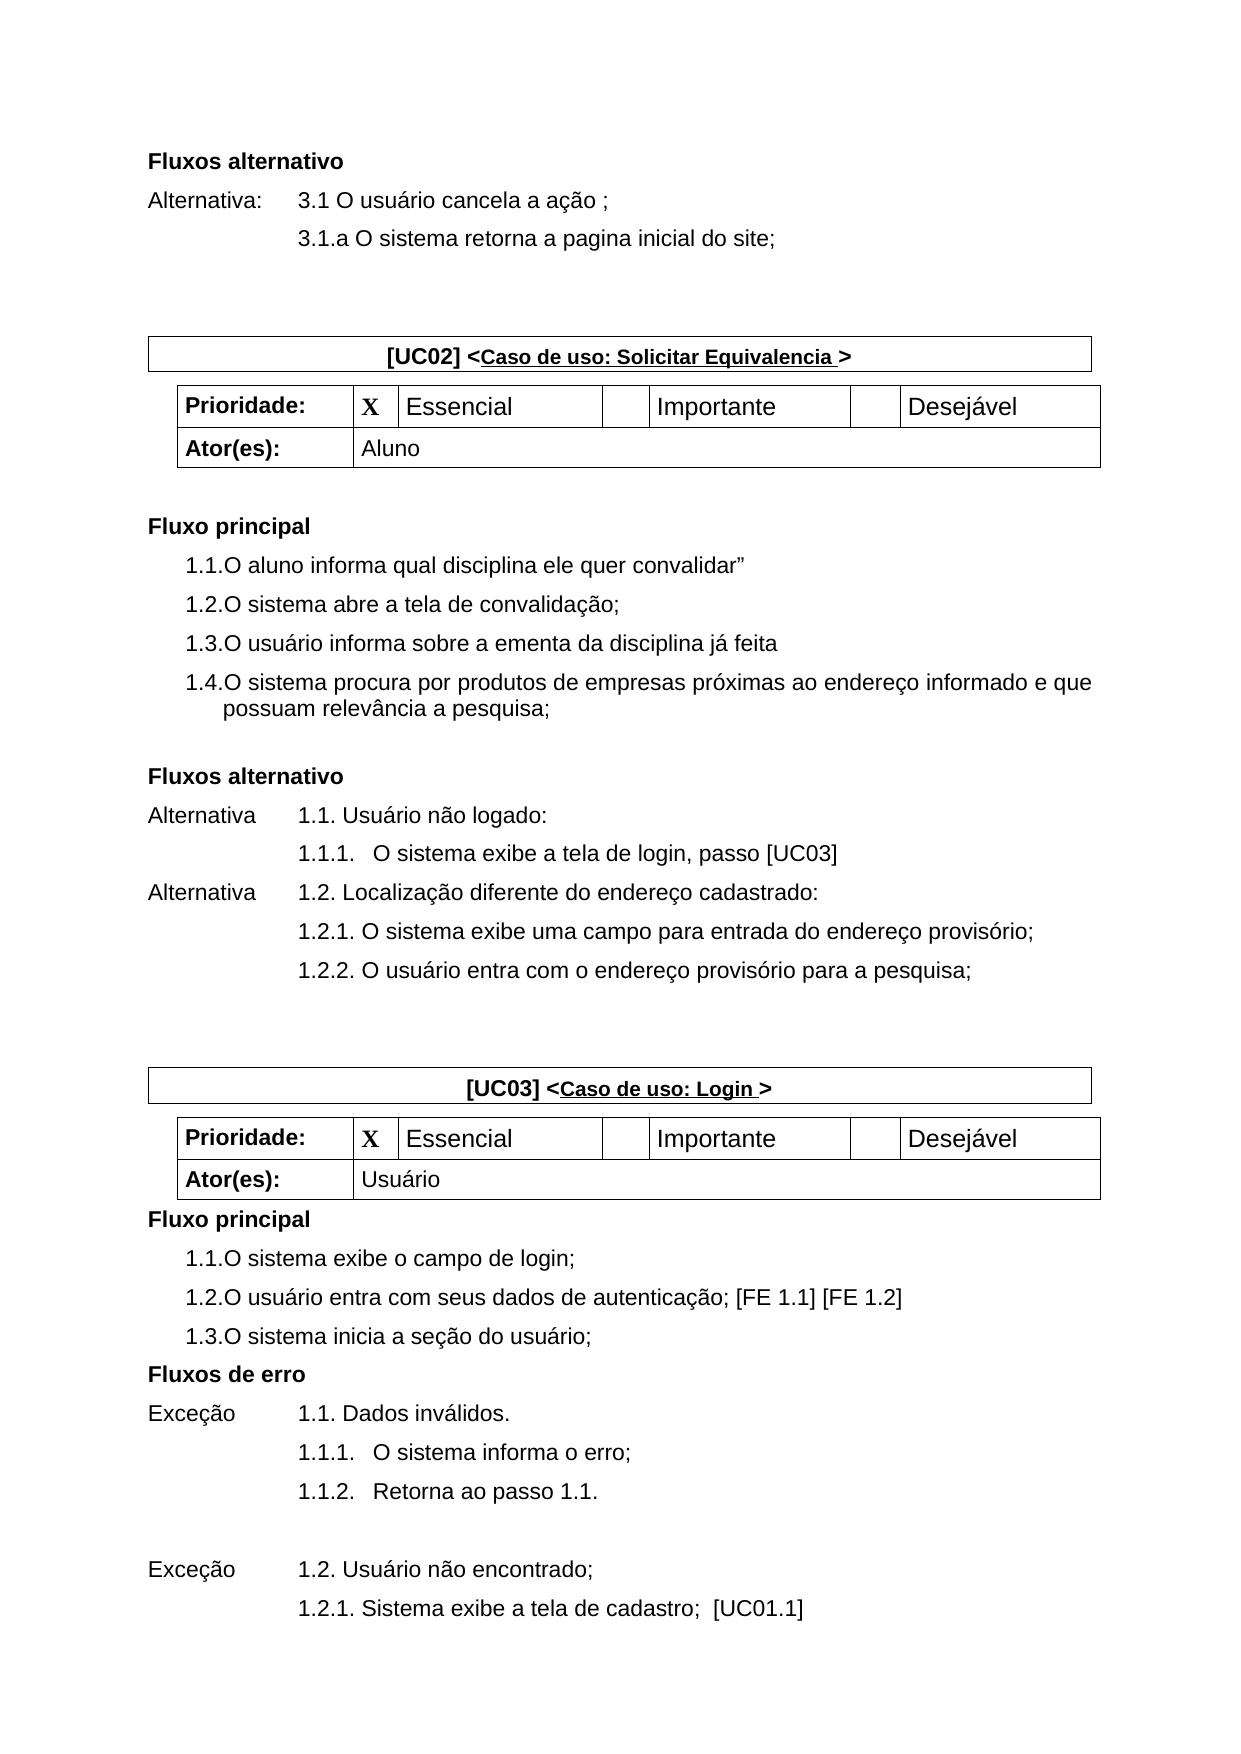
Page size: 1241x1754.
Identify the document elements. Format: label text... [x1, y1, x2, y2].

text Alternativa: 3.1 O usuário cancela a ação ; [148, 187, 1092, 213]
list O sistema informa o erro; [298, 1439, 1092, 1466]
text Exceção 1.1. Dados inválidos. [148, 1400, 1092, 1427]
table_cell Ator(es): [178, 428, 353, 467]
text [UC02] <Caso de uso: Solicitar Equivalencia > [149, 337, 1091, 371]
table_header Desejável [901, 1118, 1100, 1159]
text Exceção 1.2. Usuário não encontrado; [148, 1556, 1092, 1582]
text 1.2.1. O sistema exibe uma campo para entrada do endereço provisório; [279, 918, 1092, 944]
list O sistema procura por produtos de empresas próximas ao endereço informado e que possuam relevância a pesquisa; [185, 669, 1092, 721]
table_header Essencial [399, 386, 602, 427]
table_header X [354, 386, 398, 427]
list O usuário entra com seus dados de autenticação; [FE 1.1] [FE 1.2] [185, 1284, 1092, 1310]
table_cell Ator(es): [178, 1160, 353, 1199]
text Fluxos alternativo [148, 763, 1092, 789]
table_cell Usuário [354, 1160, 1100, 1199]
table_header [851, 386, 900, 427]
text Fluxos alternativo [148, 148, 1092, 174]
text Alternativa 1.2. Localização diferente do endereço cadastrado: [148, 879, 1092, 906]
text 3.1.a O sistema retorna a pagina inicial do site; [148, 225, 1092, 252]
text Fluxo principal [148, 513, 1092, 540]
list O sistema exibe o campo de login; [185, 1245, 1092, 1271]
table_header X [354, 1118, 398, 1159]
list Retorna ao passo 1.1. [298, 1478, 1092, 1504]
table_header Prioridade: [178, 386, 353, 427]
text Fluxo principal [148, 1206, 1092, 1232]
list O sistema abre a tela de convalidação; [185, 591, 1092, 617]
text 1.2.1. Sistema exibe a tela de cadastro; [UC01.1] [148, 1594, 1092, 1621]
table_header Prioridade: [178, 1118, 353, 1159]
list O aluno informa qual disciplina ele quer convalidar” [185, 552, 1092, 578]
text 1.2.2. O usuário entra com o endereço provisório para a pesquisa; [279, 957, 1092, 983]
list O usuário informa sobre a ementa da disciplina já feita [185, 630, 1092, 656]
list O sistema exibe a tela de login, passo [UC03] [298, 840, 1092, 867]
list O sistema inicia a seção do usuário; [185, 1323, 1092, 1349]
table_header Importante [650, 386, 850, 427]
table_header [851, 1118, 900, 1159]
text [UC03] <Caso de uso: Login > [149, 1068, 1091, 1103]
table_header [603, 1118, 649, 1159]
table_cell Aluno [354, 428, 1100, 467]
table_header Importante [650, 1118, 850, 1159]
table_header Desejável [901, 386, 1100, 427]
table_header [603, 386, 649, 427]
table_header Essencial [399, 1118, 602, 1159]
text Fluxos de erro [148, 1361, 1092, 1388]
text Alternativa 1.1. Usuário não logado: [148, 802, 1092, 828]
